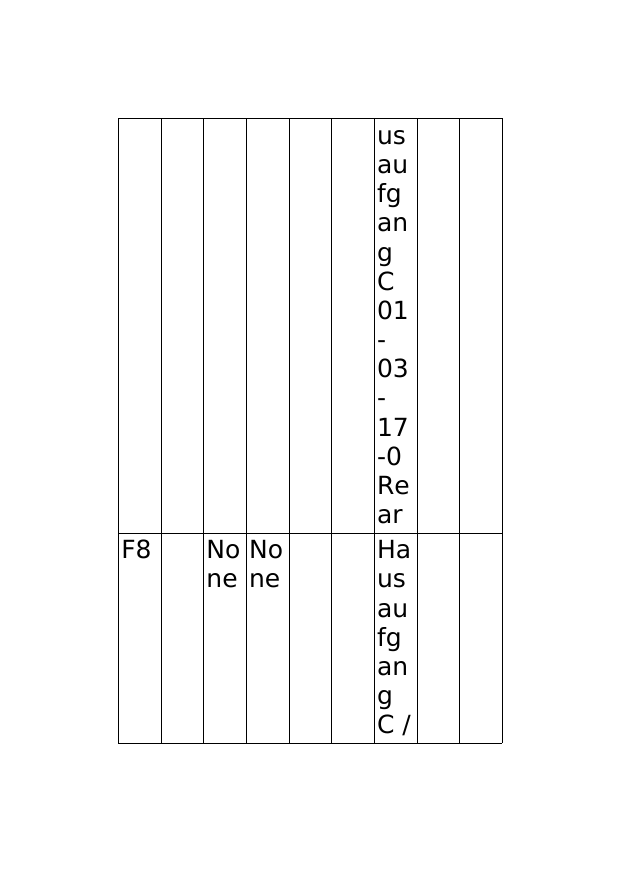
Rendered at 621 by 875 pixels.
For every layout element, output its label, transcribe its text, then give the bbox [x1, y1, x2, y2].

table_cell Hausaufgang C / [375, 534, 417, 742]
table_cell [162, 119, 203, 532]
table_cell None [247, 534, 289, 742]
table_cell [418, 534, 459, 742]
table_cell [418, 119, 459, 532]
table_cell usaufgang C 01-03-17-0 Rear [375, 119, 417, 532]
table_cell [290, 534, 331, 742]
table_cell [460, 119, 502, 532]
table_cell [332, 119, 374, 532]
table_cell [332, 534, 374, 742]
table_cell [247, 119, 289, 532]
table_cell [204, 119, 246, 532]
table_cell None [204, 534, 246, 742]
table_cell F8 [119, 534, 161, 742]
table_cell [290, 119, 331, 532]
table_cell [119, 119, 161, 532]
table_cell [460, 534, 502, 742]
table_cell [162, 534, 203, 742]
